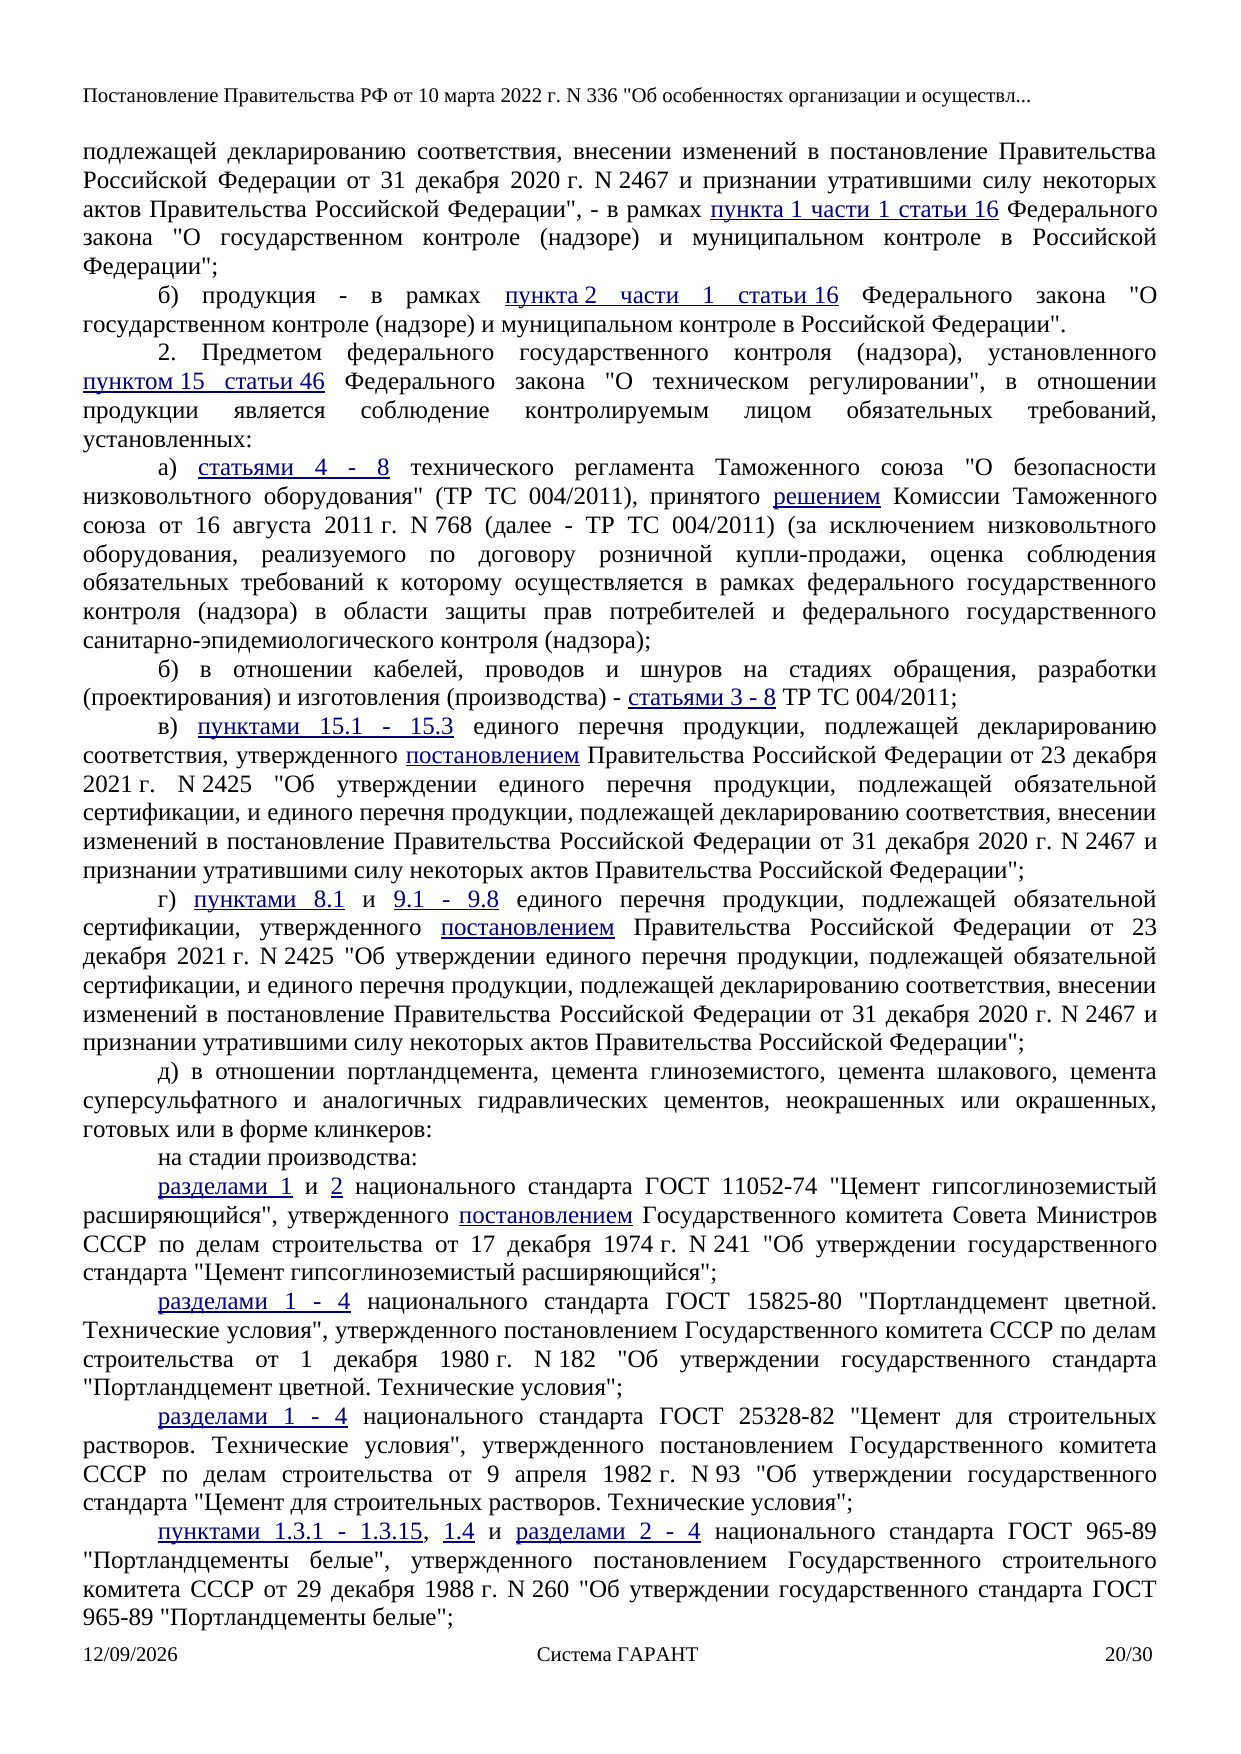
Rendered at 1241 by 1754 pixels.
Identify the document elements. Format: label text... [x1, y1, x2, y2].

text д) в отношении портландцемента, цемента глиноземистого, цемента шлакового, цемента суперсульфатного и аналогичных гидравлических цементов, неокрашенных или окрашенных, готовых или в форме клинкеров: [83, 1056, 1157, 1142]
text а) статьями 4 - 8 технического регламента Таможенного союза "О безопасности низковольтного оборудования" (TP ТС 004/2011), принятого решением Комиссии Таможенного союза от 16 августа 2011 г. N 768 (далее - TP ТС 004/2011) (за исключением низковольтного оборудования, реализуемого по договору розничной купли-продажи, оценка соблюдения обязательных требований к которому осуществляется в рамках федерального государственного контроля (надзора) в области защиты прав потребителей и федерального государственного санитарно-эпидемиологического контроля (надзора); [83, 452, 1157, 654]
text разделами 1 - 4 национального стандарта ГОСТ 15825-80 "Портландцемент цветной. Технические условия", утвержденного постановлением Государственного комитета СССР по делам строительства от 1 декабря 1980 г. N 182 "Об утверждении государственного стандарта "Портландцемент цветной. Технические условия"; [83, 1286, 1157, 1401]
text в) пунктами 15.1 - 15.3 единого перечня продукции, подлежащей декларированию соответствия, утвержденного постановлением Правительства Российской Федерации от 23 декабря 2021 г. N 2425 "Об утверждении единого перечня продукции, подлежащей обязательной сертификации, и единого перечня продукции, подлежащей декларированию соответствия, внесении изменений в постановление Правительства Российской Федерации от 31 декабря 2020 г. N 2467 и признании утратившими силу некоторых актов Правительства Российской Федерации"; [83, 711, 1157, 884]
text разделами 1 - 4 национального стандарта ГОСТ 25328-82 "Цемент для строительных растворов. Технические условия", утвержденного постановлением Государственного комитета СССР по делам строительства от 9 апреля 1982 г. N 93 "Об утверждении государственного стандарта "Цемент для строительных растворов. Технические условия"; [83, 1401, 1157, 1516]
text г) пунктами 8.1 и 9.1 - 9.8 единого перечня продукции, подлежащей обязательной сертификации, утвержденного постановлением Правительства Российской Федерации от 23 декабря 2021 г. N 2425 "Об утверждении единого перечня продукции, подлежащей обязательной сертификации, и единого перечня продукции, подлежащей декларированию соответствия, внесении изменений в постановление Правительства Российской Федерации от 31 декабря 2020 г. N 2467 и признании утратившими силу некоторых актов Правительства Российской Федерации"; [83, 884, 1157, 1056]
text разделами 1 и 2 национального стандарта ГОСТ 11052-74 "Цемент гипсоглиноземистый расширяющийся", утвержденного постановлением Государственного комитета Совета Министров СССР по делам строительства от 17 декабря 1974 г. N 241 "Об утверждении государственного стандарта "Цемент гипсоглиноземистый расширяющийся"; [83, 1171, 1157, 1286]
text подлежащей декларированию соответствия, внесении изменений в постановление Правительства Российской Федерации от 31 декабря 2020 г. N 2467 и признании утратившими силу некоторых актов Правительства Российской Федерации", - в рамках пункта 1 части 1 статьи 16 Федерального закона "О государственном контроле (надзоре) и муниципальном контроле в Российской Федерации"; [83, 136, 1157, 280]
text на стадии производства: [83, 1142, 1157, 1171]
text 2. Предметом федерального государственного контроля (надзора), установленного пунктом 15 статьи 46 Федерального закона "О техническом регулировании", в отношении продукции является соблюдение контролируемым лицом обязательных требований, установленных: [83, 337, 1157, 452]
text б) в отношении кабелей, проводов и шнуров на стадиях обращения, разработки (проектирования) и изготовления (производства) - статьями 3 - 8 TP ТС 004/2011; [83, 654, 1157, 711]
text пунктами 1.3.1 - 1.3.15, 1.4 и разделами 2 - 4 национального стандарта ГОСТ 965-89 "Портландцементы белые", утвержденного постановлением Государственного строительного комитета СССР от 29 декабря 1988 г. N 260 "Об утверждении государственного стандарта ГОСТ 965-89 "Портландцементы белые"; [83, 1516, 1157, 1631]
text б) продукция - в рамках пункта 2 части 1 статьи 16 Федерального закона "О государственном контроле (надзоре) и муниципальном контроле в Российской Федерации". [83, 280, 1157, 337]
